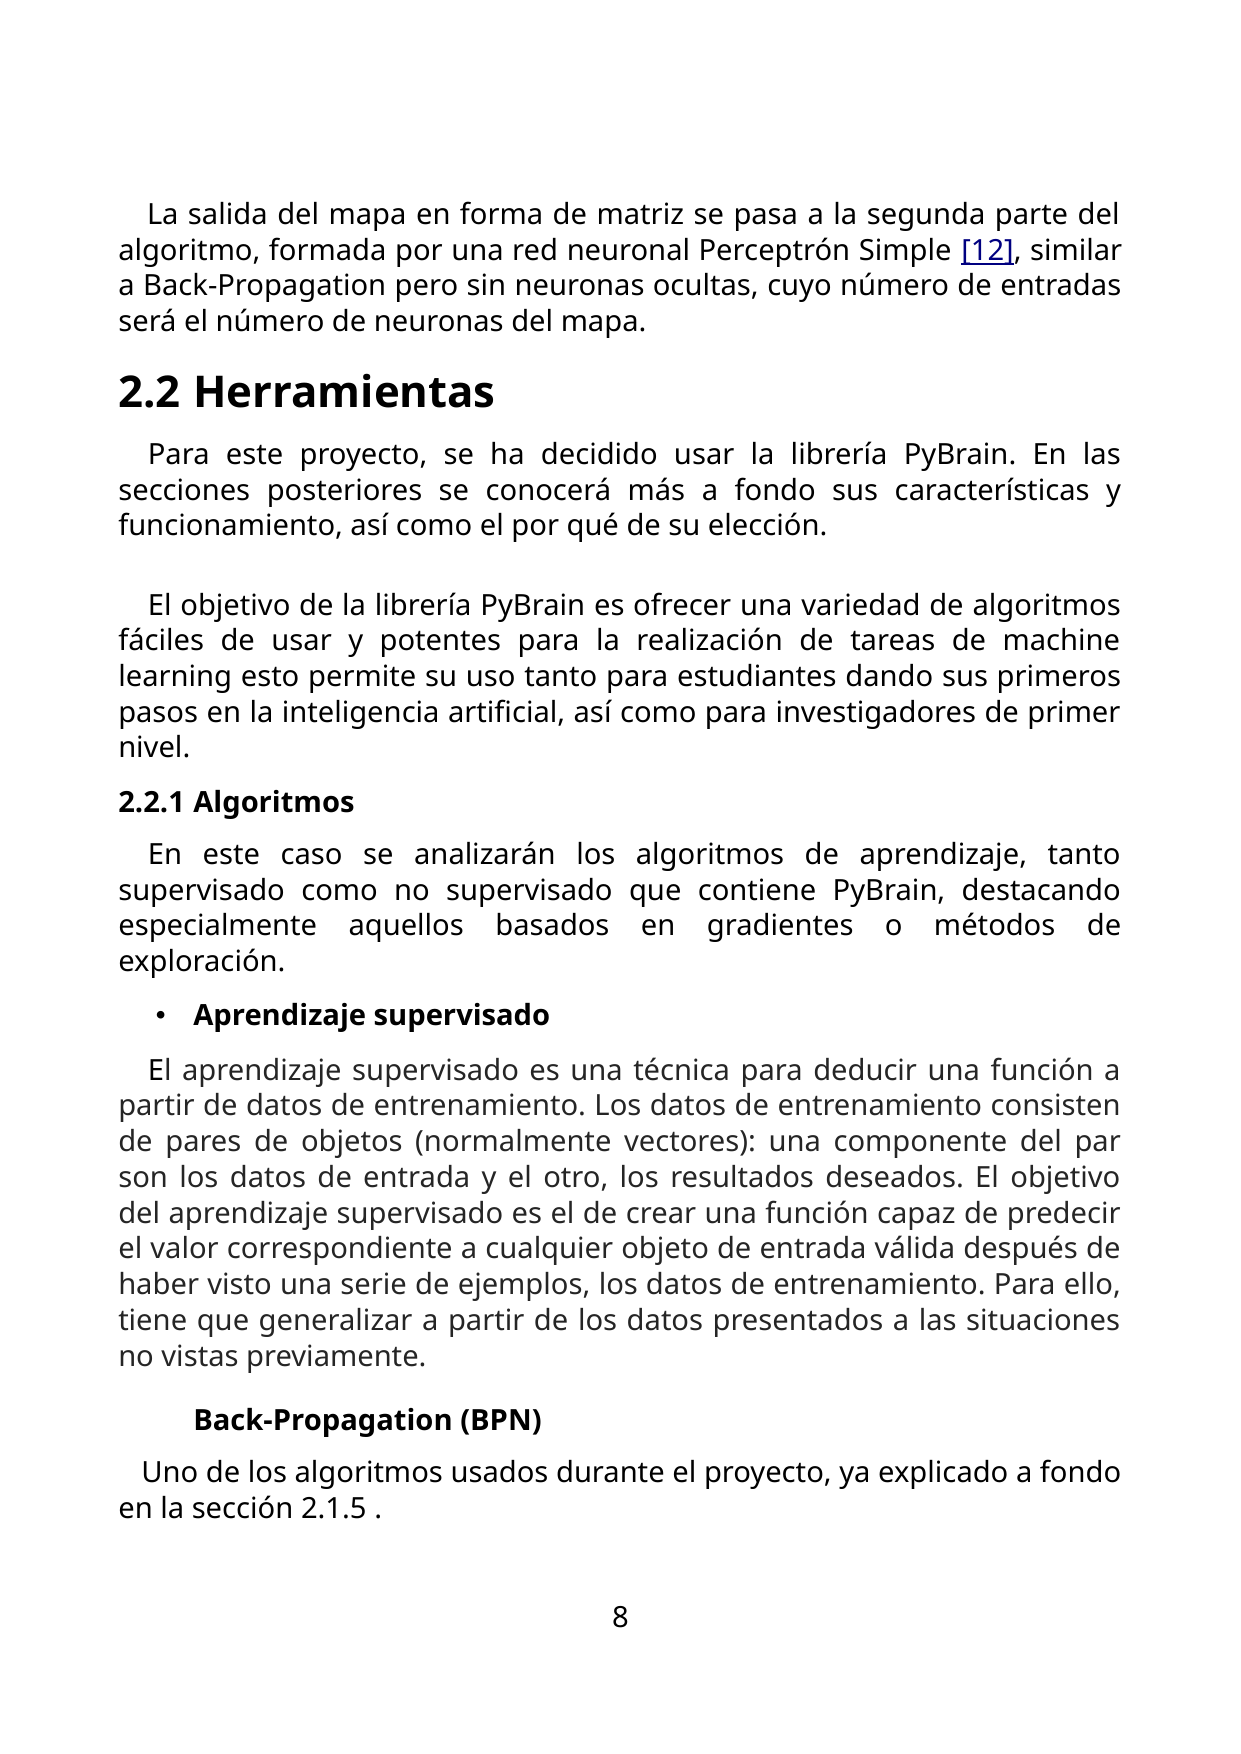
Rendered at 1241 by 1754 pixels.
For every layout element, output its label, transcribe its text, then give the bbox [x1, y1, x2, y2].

list Aprendizaje supervisado [156, 995, 1122, 1034]
text El aprendizaje supervisado es una técnica para deducir una función a partir de datos de entrenamiento. Los datos de entrenamiento consisten de pares de objetos (normalmente vectores): una componente del par son los datos de entrada y el otro, los resultados deseados. El objetivo del aprendizaje supervisado es el de crear una función capaz de predecir el valor correspondiente a cualquier objeto de entrada válida después de haber visto una serie de ejemplos, los datos de entrenamiento. Para ello, tiene que generalizar a partir de los datos presentados a las situaciones no vistas previamente. [118, 1049, 1122, 1374]
subtitle Back-Propagation (BPN) [118, 1399, 1122, 1439]
text En este caso se analizarán los algoritmos de aprendizaje, tanto supervisado como no supervisado que contiene PyBrain, destacando especialmente aquellos basados en gradientes o métodos de exploración. [118, 833, 1122, 980]
text Para este proyecto, se ha decidido usar la librería PyBrain. En las secciones posteriores se conocerá más a fondo sus características y funcionamiento, así como el por qué de su elección. [118, 433, 1122, 544]
text El objetivo de la librería PyBrain es ofrecer una variedad de algoritmos fáciles de usar y potentes para la realización de tareas de machine learning esto permite su uso tanto para estudiantes dando sus primeros pasos en la inteligencia artificial, así como para investigadores de primer nivel. [118, 584, 1122, 766]
list Uno de los algoritmos usados durante el proyecto, ya explicado a fondo en la sección 2.1.5. [118, 1452, 1122, 1527]
text La salida del mapa en forma de matriz se pasa a la segunda parte del algoritmo, formada por una red neuronal Perceptrón Simple [12], similar a Back-Propagation pero sin neuronas ocultas, cuyo número de entradas será el número de neuronas del mapa. [118, 193, 1122, 340]
subtitle Algoritmos [118, 781, 1122, 821]
subtitle Herramientas [118, 361, 1122, 421]
